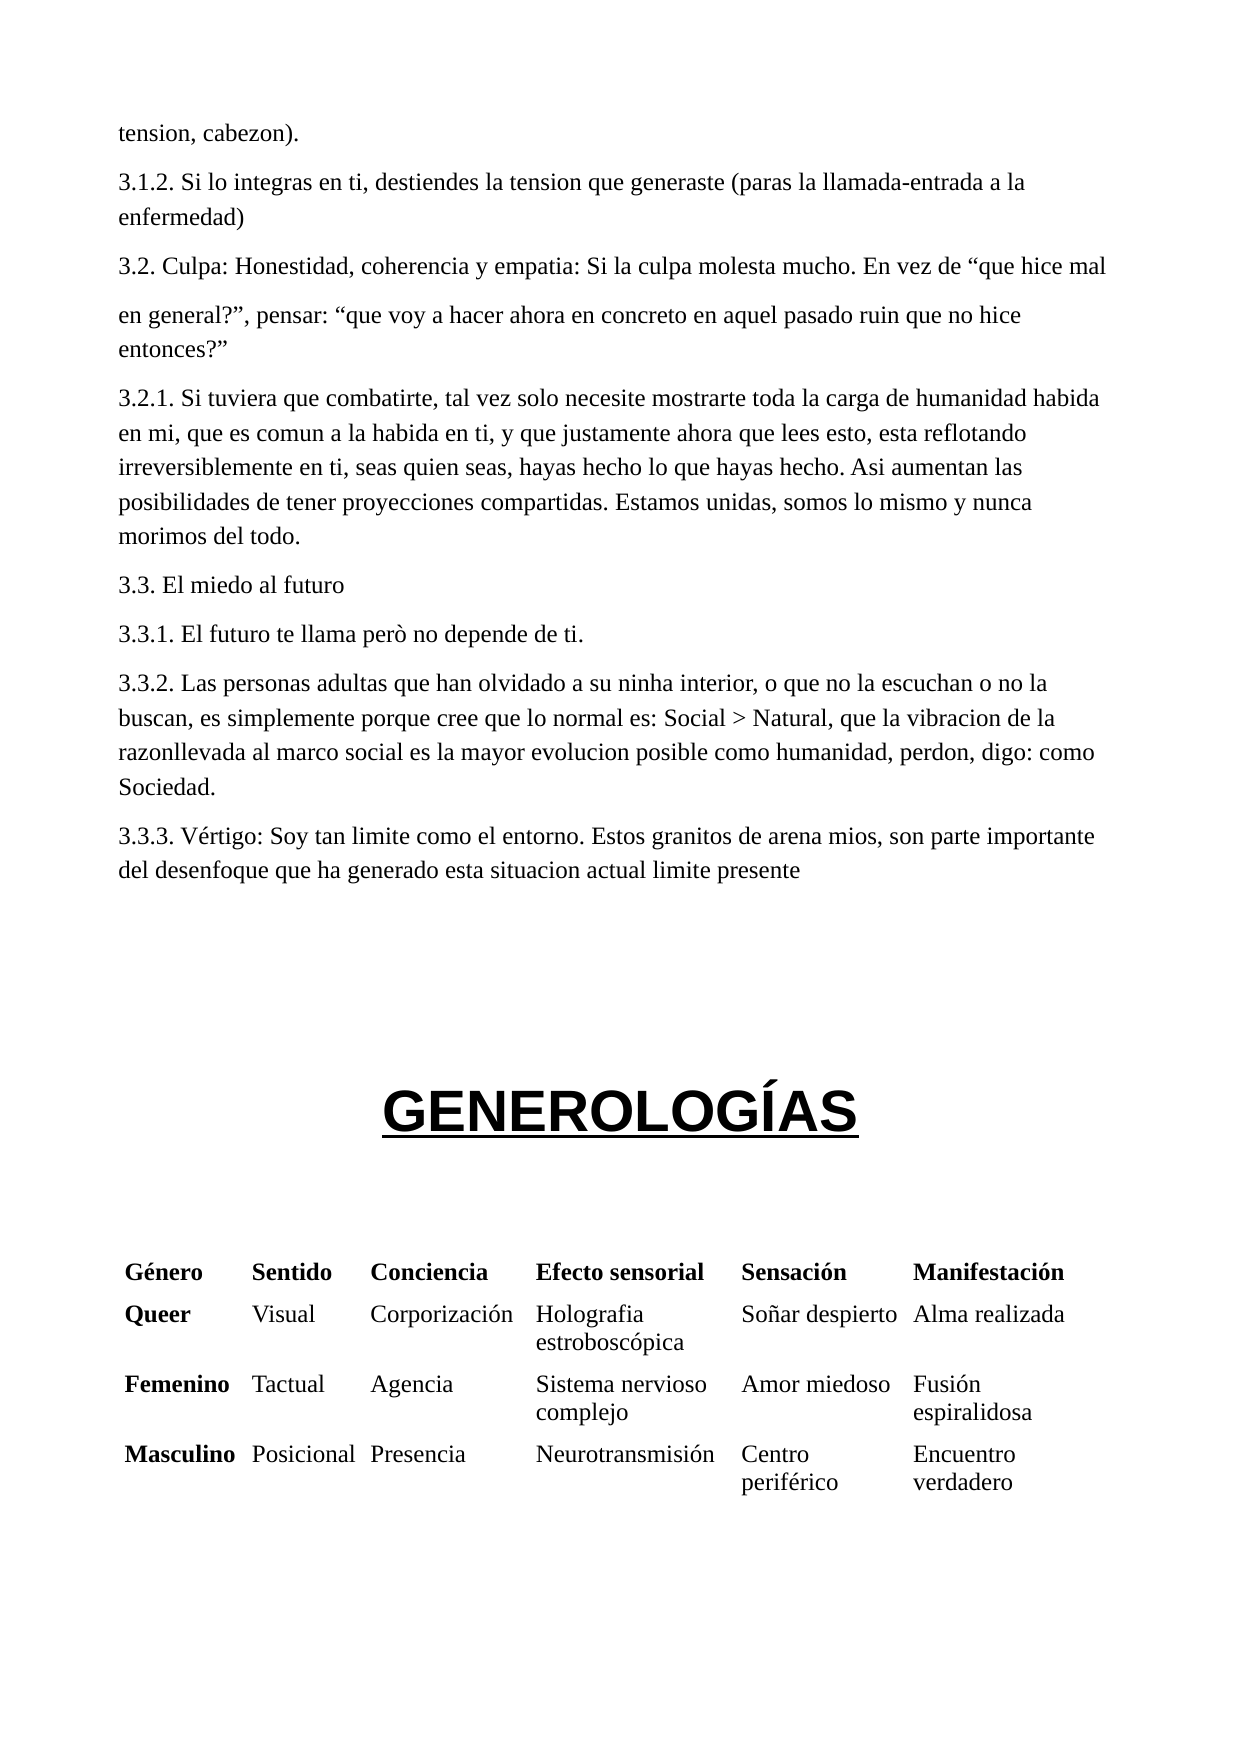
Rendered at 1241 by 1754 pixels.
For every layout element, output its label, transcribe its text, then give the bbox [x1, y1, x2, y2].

table_cell Holografia estroboscópica [529, 1293, 735, 1362]
table_cell Corporización [364, 1293, 529, 1362]
table_cell Presencia [364, 1433, 529, 1502]
table_header Efecto sensorial [529, 1251, 735, 1292]
table_cell Queer [118, 1293, 245, 1362]
table_cell Masculino [118, 1433, 245, 1502]
table_cell Centro periférico [735, 1433, 907, 1502]
table_header Sentido [245, 1251, 364, 1292]
table_header Conciencia [364, 1251, 529, 1292]
text 3.3.1. El futuro te llama però no depende de ti. [118, 619, 1122, 648]
table_cell Sistema nervioso complejo [529, 1363, 735, 1432]
table_header Género [118, 1251, 245, 1292]
table_cell Encuentro verdadero [907, 1433, 1110, 1502]
table_cell Fusión espiralidosa [907, 1363, 1110, 1432]
text 3.3.2. Las personas adultas que han olvidado a su ninha interior, o que no la escuchan o no la buscan, es simplemente porque cree que lo normal es: Social > Natural, que la vibracion de la razonllevada al marco social es la mayor evolucion posible como humanidad, perdon, digo: como Sociedad. [118, 668, 1122, 801]
text en general?”, pensar: “que voy a hacer ahora en concreto en aquel pasado ruin que no hice entonces?” [118, 300, 1122, 363]
table_header Manifestación [907, 1251, 1110, 1292]
text 3.3.3. Vértigo: Soy tan limite como el entorno. Estos granitos de arena mios, son parte importante del desenfoque que ha generado esta situacion actual limite presente [118, 821, 1122, 884]
text 3.1.2. Si lo integras en ti, destiendes la tension que generaste (paras la llamada-entrada a la enfermedad) [118, 167, 1122, 230]
table_cell Neurotransmisión [529, 1433, 735, 1502]
text 3.3. El miedo al futuro [118, 570, 1122, 599]
table_cell Femenino [118, 1363, 245, 1432]
table_cell Soñar despierto [735, 1293, 907, 1362]
text 3.2. Culpa: Honestidad, coherencia y empatia: Si la culpa molesta mucho. En vez de “que hice mal [118, 251, 1122, 279]
table_cell Alma realizada [907, 1293, 1110, 1362]
table_cell Visual [245, 1293, 364, 1362]
table_cell Posicional [245, 1433, 364, 1502]
table_cell Amor miedoso [735, 1363, 907, 1432]
subtitle GENEROLOGÍAS [118, 1077, 1122, 1144]
text 3.2.1. Si tuviera que combatirte, tal vez solo necesite mostrarte toda la carga de humanidad habida en mi, que es comun a la habida en ti, y que justamente ahora que lees esto, esta reflotando irreversiblemente en ti, seas quien seas, hayas hecho lo que hayas hecho. Asi aumentan las posibilidades de tener proyecciones compartidas. Estamos unidas, somos lo mismo y nunca morimos del todo. [118, 383, 1122, 550]
table_cell Tactual [245, 1363, 364, 1432]
table_header Sensación [735, 1251, 907, 1292]
table_cell Agencia [364, 1363, 529, 1432]
text tension, cabezon). [118, 118, 1122, 147]
